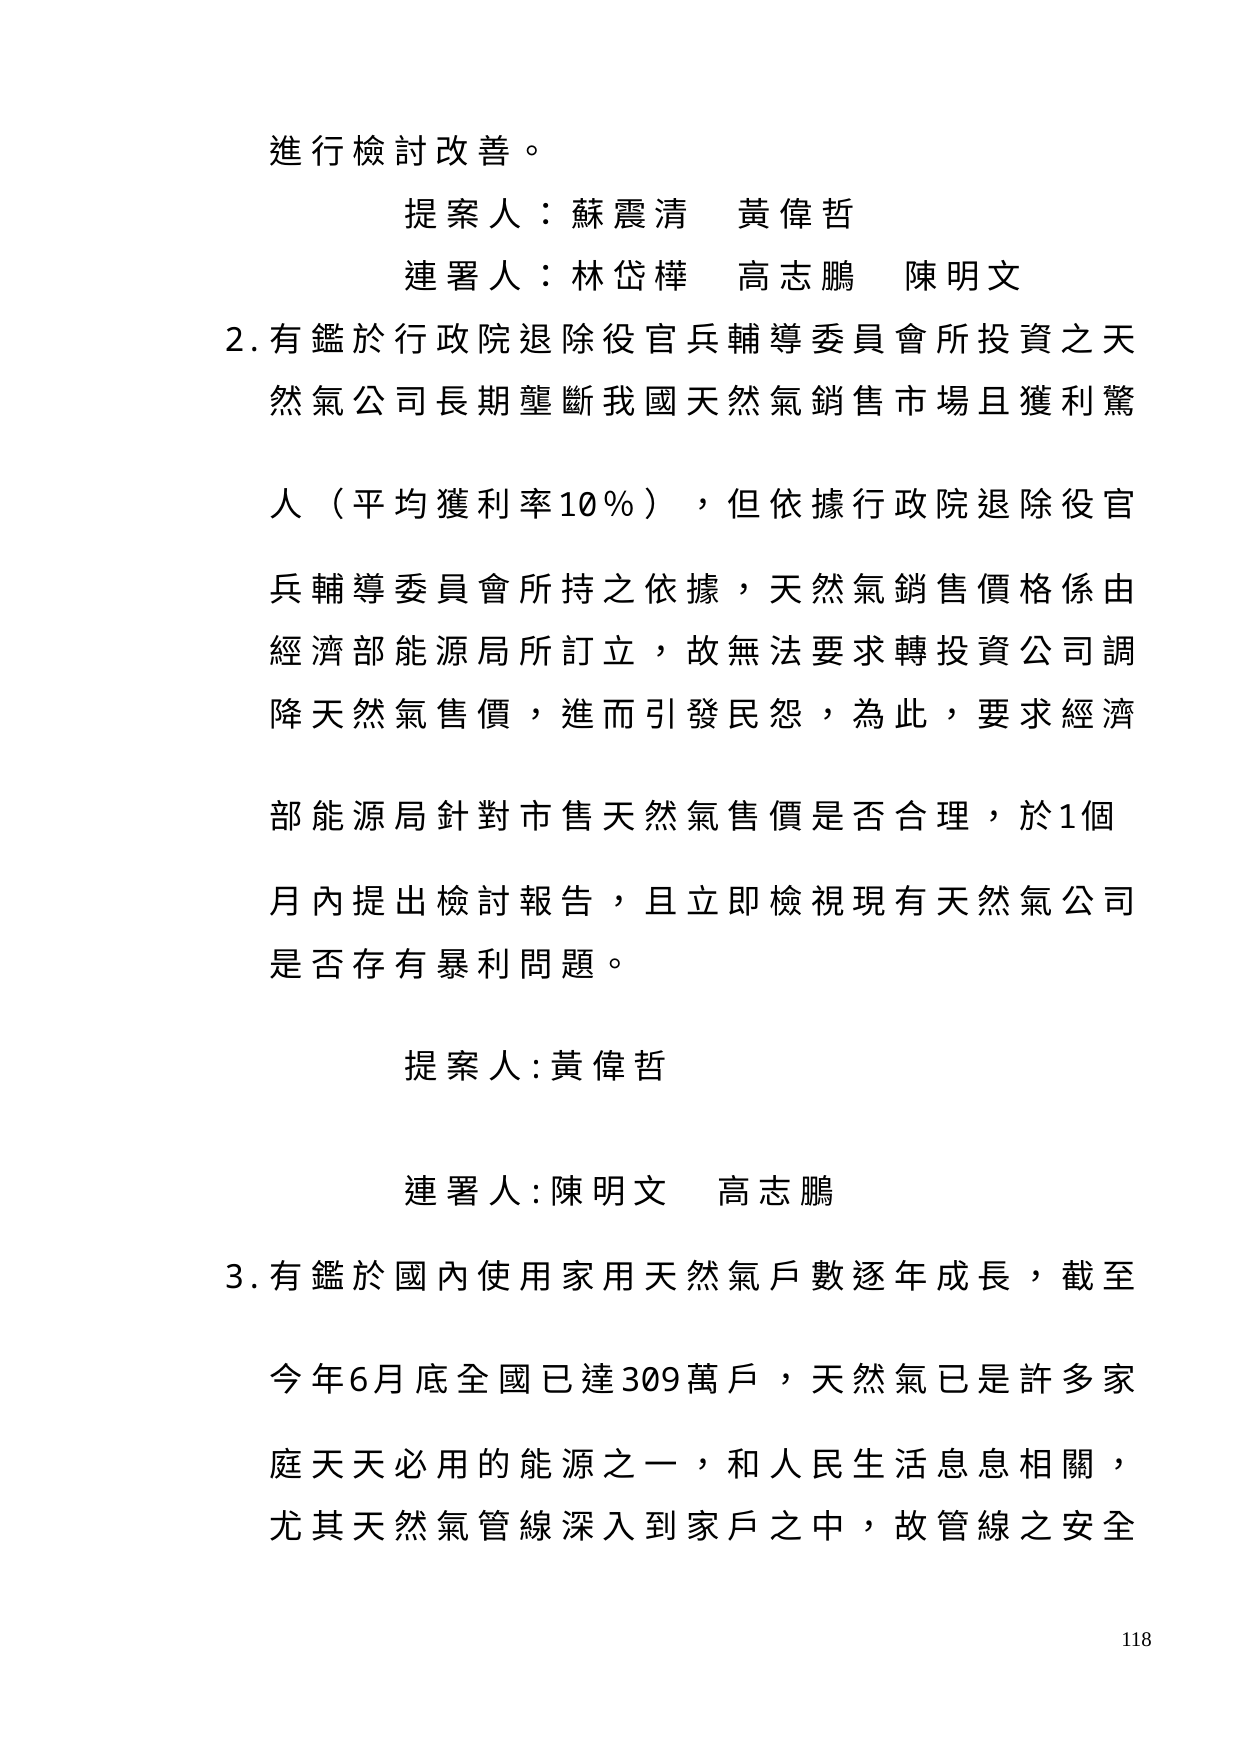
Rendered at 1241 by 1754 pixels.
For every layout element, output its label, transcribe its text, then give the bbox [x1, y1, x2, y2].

text 2.有鑑於行政院退除役官兵輔導委員會所投資之天然氣公司長期壟斷我國天然氣銷售市場且獲利驚人（平均獲利率10％），但依據行政院退除役官兵輔導委員會所持之依據，天然氣銷售價格係由經濟部能源局所訂立，故無法要求轉投資公司調降天然氣售價，進而引發民怨，為此，要求經濟部能源局針對市售天然氣售價是否合理，於1個月內提出檢討報告，且立即檢視現有天然氣公司是否存有暴利問題。 [223, 295, 1150, 983]
text 3.有鑑於國內使用家用天然氣戶數逐年成長，截至今年6月底全國已達309萬戶，天然氣已是許多家庭天天必用的能源之一，和人民生活息息相關，尤其天然氣管線深入到家戶之中，故管線之安全 [223, 1233, 1150, 1545]
text 連署人：林岱樺 高志鵬 陳明文 [396, 233, 1081, 295]
text 進行檢討改善。 [223, 108, 1150, 170]
text 提案人:黃偉哲 [396, 983, 1081, 1108]
text 連署人:陳明文 高志鵬 [396, 1108, 1081, 1233]
text 提案人：蘇震清 黃偉哲 [396, 170, 1081, 233]
